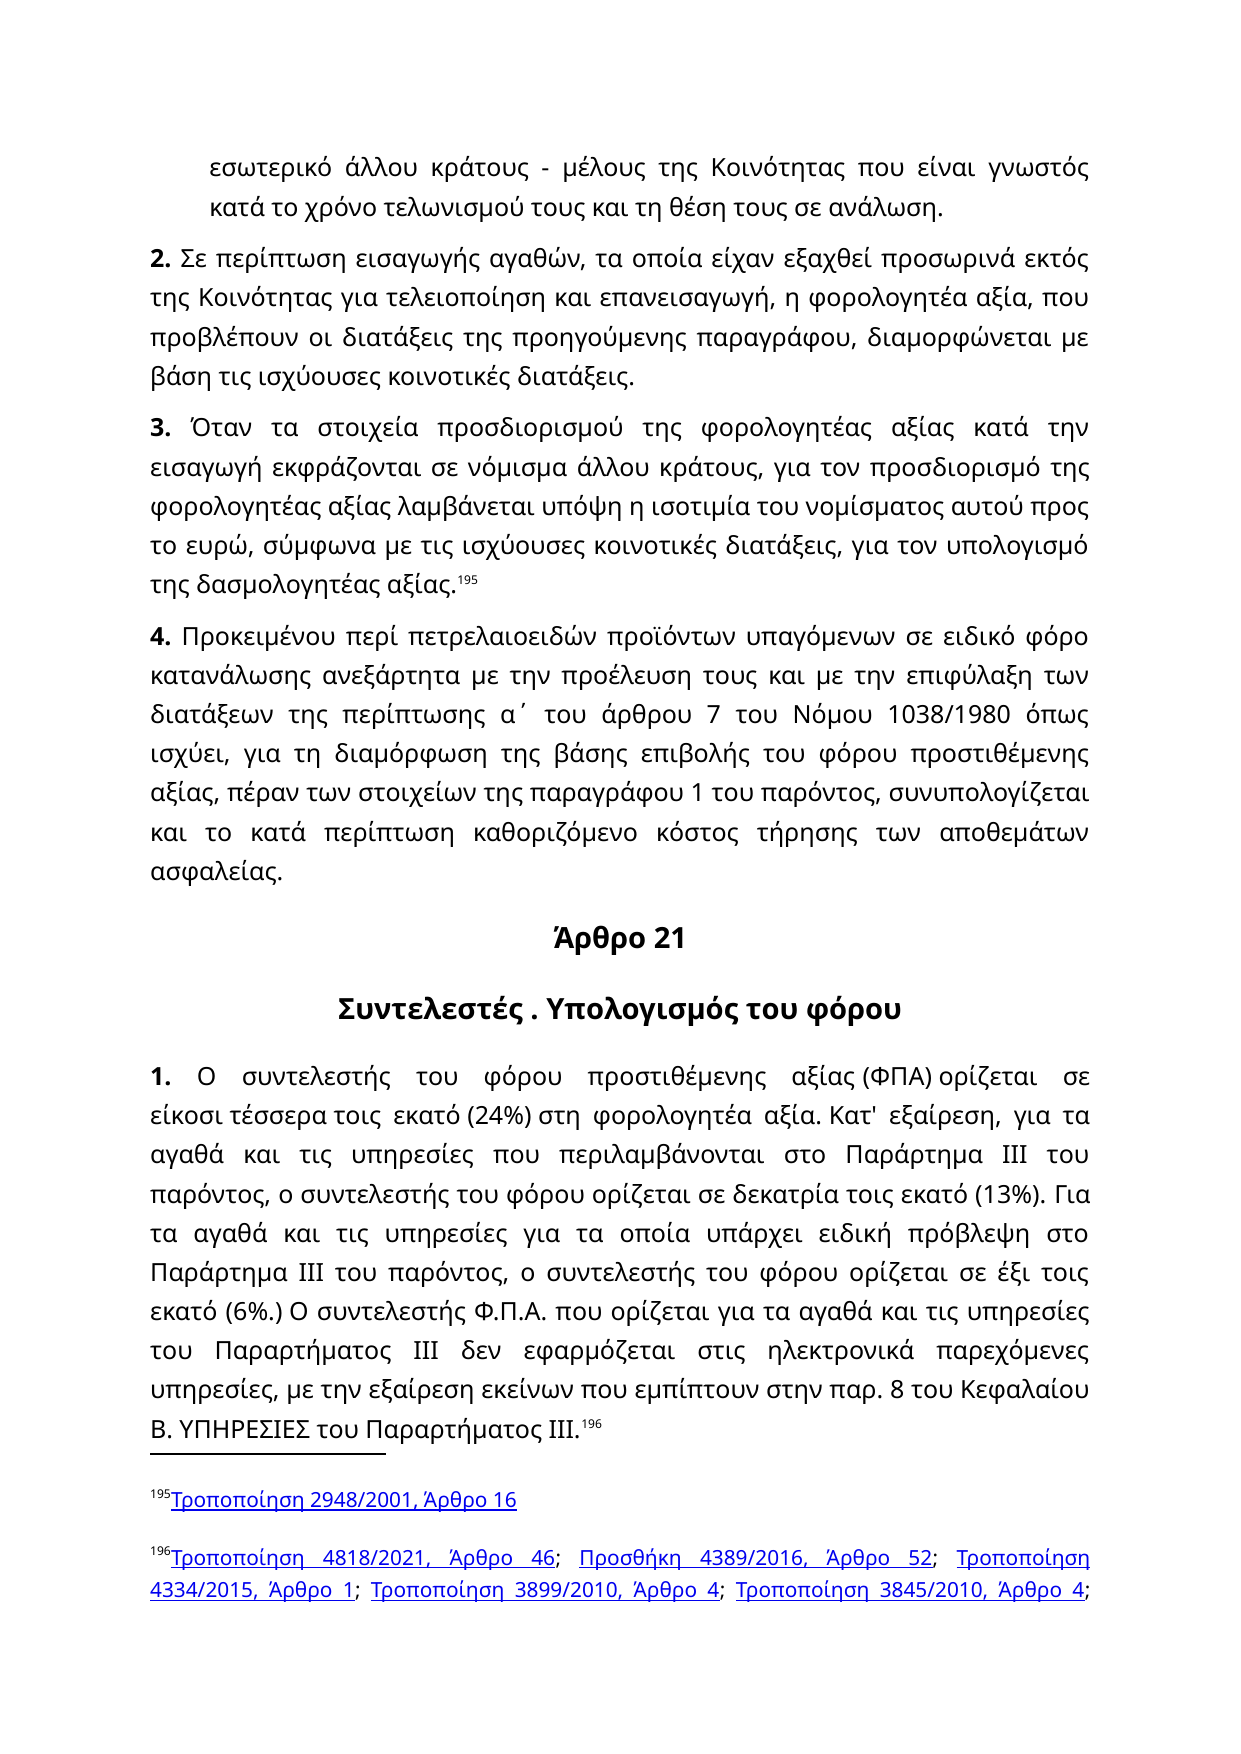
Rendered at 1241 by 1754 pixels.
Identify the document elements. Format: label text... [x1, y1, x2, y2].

text 4. Προκειμένου περί πετρελαιοειδών προϊόντων υπαγόμενων σε ειδικό φόρο κατανάλωσης ανεξάρτητα με την προέλευση τους και με την επιφύλαξη των διατάξεων της περίπτωσης α΄ του άρθρου 7 του Νόμου 1038/1980 όπως ισχύει, για τη διαμόρφωση της βάσης επιβολής του φόρου προστιθέμενης αξίας, πέραν των στοιχείων της παραγράφου 1 του παρόντος, συνυπολογίζεται και το κατά περίπτωση καθοριζόμενο κόστος τήρησης των αποθεμάτων ασφαλείας. [150, 618, 1090, 887]
subtitle Άρθρο 21 [150, 917, 1090, 957]
subtitle Συντελεστές . Υπολογισμός του φόρου [150, 988, 1090, 1028]
text 2. Σε περίπτωση εισαγωγής αγαθών, τα οποία είχαν εξαχθεί προσωρινά εκτός της Κοινότητας για τελειοποίηση και επανεισαγωγή, η φορολογητέα αξία, που προβλέπουν οι διατάξεις της προηγούμενης παραγράφου, διαμορφώνεται με βάση τις ισχύουσες κοινοτικές διατάξεις. [150, 241, 1090, 392]
text 1. Ο συντελεστής του φόρου προστιθέμενης αξίας (ΦΠΑ) ορίζεται σε είκοσι τέσσερα τοις εκατό (24%) στη φορολογητέα αξία. Κατ' εξαίρεση, για τα αγαθά και τις υπηρεσίες που περιλαμβάνονται στο Παράρτημα III του παρόντος, ο συντελεστής του φόρου ορίζεται σε δεκατρία τοις εκατό (13%). Για τα αγαθά και τις υπηρεσίες για τα οποία υπάρχει ειδική πρόβλεψη στο Παράρτημα III του παρόντος, ο συντελεστής του φόρου ορίζεται σε έξι τοις εκατό (6%.) Ο συντελεστής Φ.Π.Α. που ορίζεται για τα αγαθά και τις υπηρεσίες του Παραρτήματος ΙΙΙ δεν εφαρμόζεται στις ηλεκτρονικά παρεχόμενες υπηρεσίες, με την εξαίρεση εκείνων που εμπίπτουν στην παρ. 8 του Κεφαλαίου Β. ΥΠΗΡΕΣΙΕΣ του Παραρτήματος ΙΙΙ. [150, 1059, 1090, 1445]
list εσωτερικό άλλου κράτους - μέλους της Κοινότητας που είναι γνωστός κατά το χρόνο τελωνισμού τους και τη θέση τους σε ανάλωση. [150, 150, 1090, 223]
text 3. Όταν τα στοιχεία προσδιορισμού της φορολογητέας αξίας κατά την εισαγωγή εκφράζονται σε νόμισμα άλλου κράτους, για τον προσδιορισμό της φορολογητέας αξίας λαμβάνεται υπόψη η ισοτιμία του νομίσματος αυτού προς το ευρώ, σύμφωνα με τις ισχύουσες κοινοτικές διατάξεις, για τον υπολογισμό της δασμολογητέας αξίας. [150, 410, 1090, 601]
text Τροποποίηση 2948/2001, Άρθρο 16 [150, 1485, 1090, 1514]
text Τροποποίηση 4818/2021, Άρθρο 46; Προσθήκη 4389/2016, Άρθρο 52; Τροποποίηση 4334/2015, Άρθρο 1; Τροποποίηση 3899/2010, Άρθρο 4; Τροποποίηση 3845/2010, Άρθρο 4; [150, 1543, 1090, 1604]
